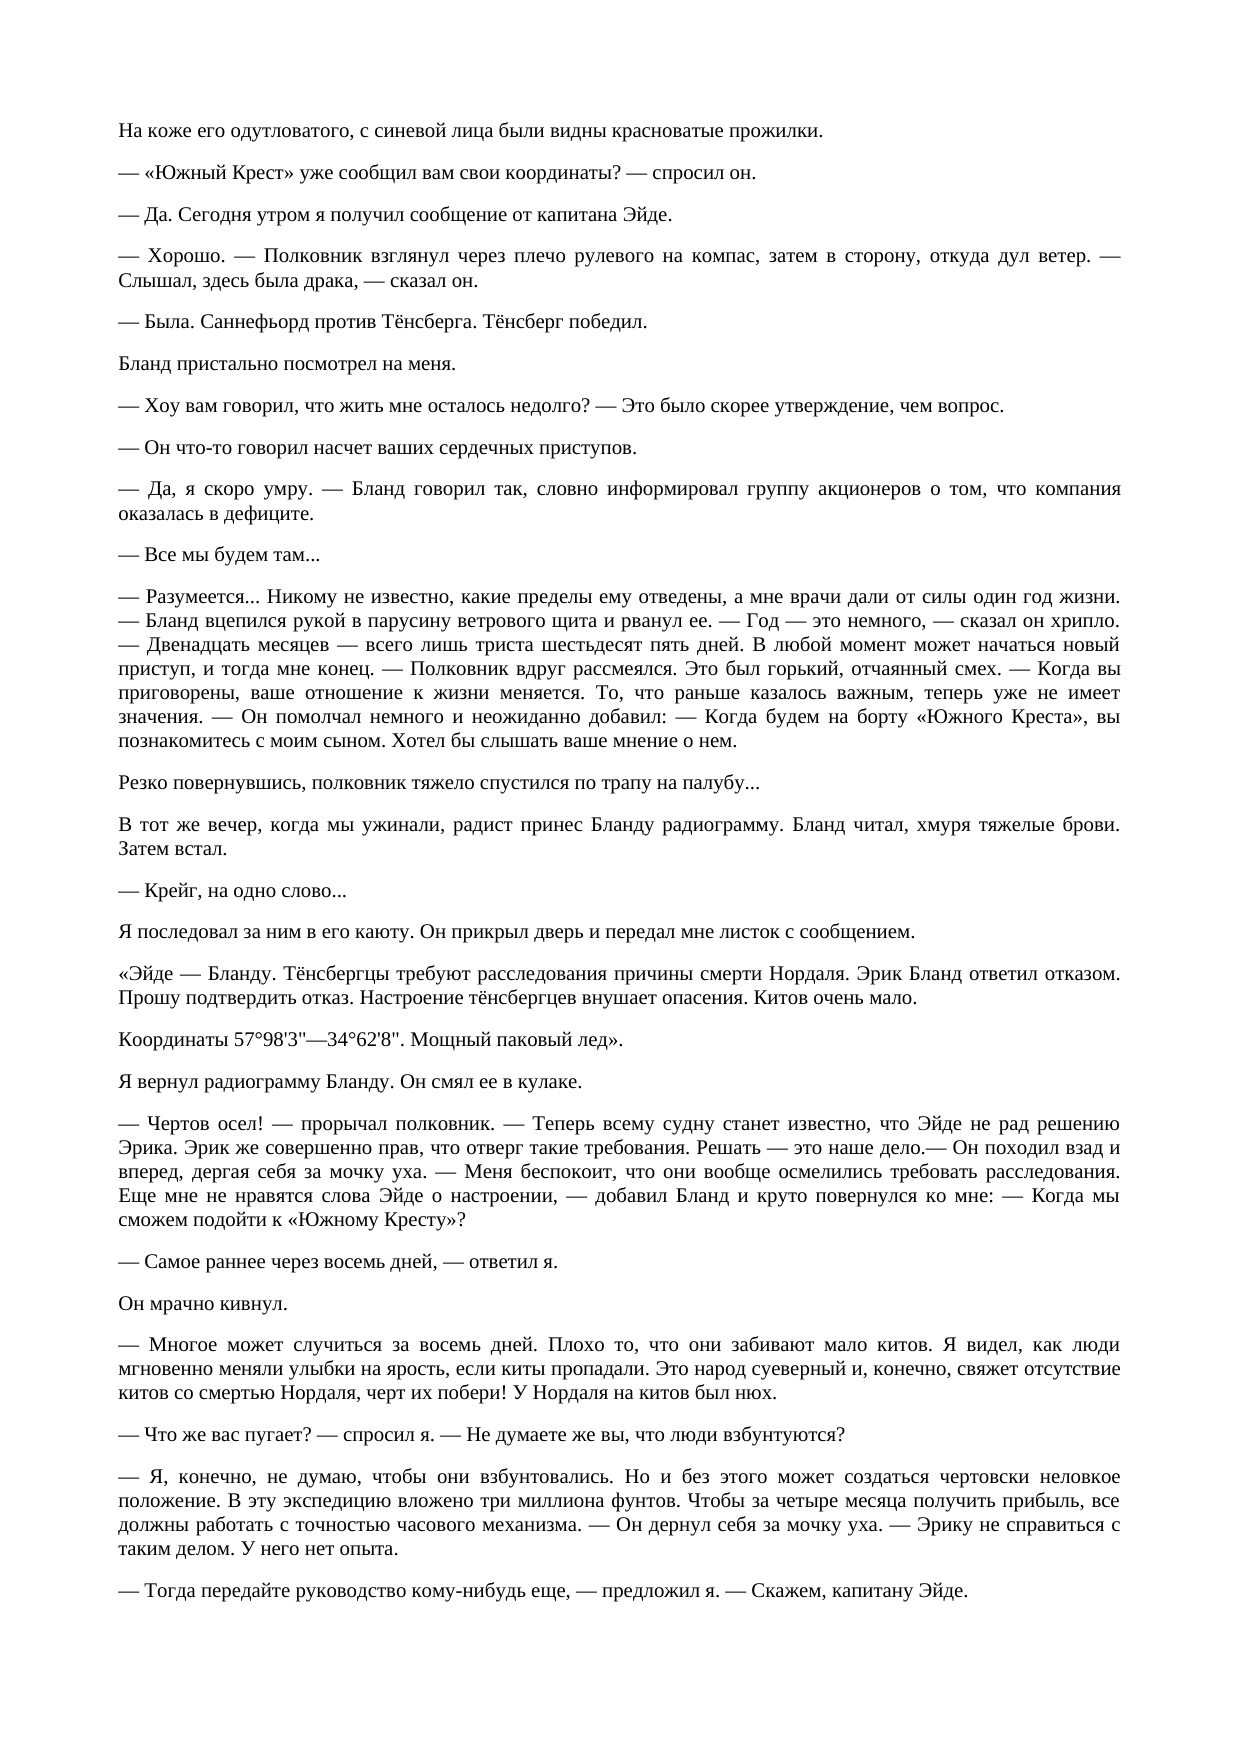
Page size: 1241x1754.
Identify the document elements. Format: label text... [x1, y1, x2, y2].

text — Все мы будем там... [118, 542, 1122, 566]
text — «Южный Крест» уже сообщил вам свои координаты? — спросил он. [118, 160, 1122, 184]
text — Он что-то говорил насчет ваших сердечных приступов. [118, 434, 1122, 459]
text — Да. Сегодня утром я получил сообщение от капитана Эйде. [118, 202, 1122, 226]
text — Чертов осел! — прорычал полковник. — Теперь всему судну станет известно, что Эйде не рад решению Эрика. Эрик же совершенно прав, что отверг такие требования. Решать — это наше дело.— Он походил взад и вперед, дергая себя за мочку уха. — Меня беспокоит, что они вообще осмелились требовать расследования. Еще мне не нравятся слова Эйде о настроении, — добавил Бланд и круто повернулся ко мне: — Когда мы сможем подойти к «Южному Кресту»? [118, 1111, 1122, 1231]
text Я вернул радиограмму Бланду. Он смял ее в кулаке. [118, 1069, 1122, 1093]
text На коже его одутловатого, с синевой лица были видны красноватые прожилки. [118, 118, 1122, 142]
text — Я, конечно, не думаю, чтобы они взбунтовались. Но и без этого может создаться чертовски неловкое положение. В эту экспедицию вложено три миллиона фунтов. Чтобы за четыре месяца получить прибыль, все должны работать с точностью часового механизма. — Он дернул себя за мочку уха. — Эрику не справиться с таким делом. У него нет опыта. [118, 1464, 1122, 1560]
text Я последовал за ним в его каюту. Он прикрыл дверь и передал мне листок с сообщением. [118, 919, 1122, 943]
text В тот же вечер, когда мы ужинали, радист принес Бланду радиограмму. Бланд читал, хмуря тяжелые брови. Затем встал. [118, 812, 1122, 860]
text — Многое может случиться за восемь дней. Плохо то, что они забивают мало китов. Я видел, как люди мгновенно меняли улыбки на ярость, если киты пропадали. Это народ суеверный и, конечно, свяжет отсутствие китов со смертью Нордаля, черт их побери! У Нордаля на китов был нюх. [118, 1332, 1122, 1404]
text — Что же вас пугает? — спросил я. — Не думаете же вы, что люди взбунтуются? [118, 1422, 1122, 1446]
text — Самое раннее через восемь дней, — ответил я. [118, 1249, 1122, 1273]
text Резко повернувшись, полковник тяжело спустился по трапу на палубу... [118, 770, 1122, 794]
text Координаты 57°98'3"—34°62'8". Мощный паковый лед». [118, 1027, 1122, 1051]
text — Была. Саннефьорд против Тёнсберга. Тёнсберг победил. [118, 309, 1122, 333]
text — Да, я скоро умру. — Бланд говорил так, словно информировал группу акционеров о том, что компания оказалась в дефиците. [118, 476, 1122, 524]
text «Эйде — Бланду. Тёнсбергцы требуют расследования причины смерти Нордаля. Эрик Бланд ответил отказом. Прошу подтвердить отказ. Настроение тёнсбергцев внушает опасения. Китов очень мало. [118, 961, 1122, 1009]
text — Крейг, на одно слово... [118, 878, 1122, 902]
text — Хорошо. — Полковник взглянул через плечо рулевого на компас, затем в сторону, откуда дул ветер. — Слышал, здесь была драка, — сказал он. [118, 243, 1122, 292]
text Он мрачно кивнул. [118, 1290, 1122, 1314]
text — Тогда передайте руководство кому-нибудь еще, — предложил я. — Скажем, капитану Эйде. [118, 1578, 1122, 1602]
text — Хоу вам говорил, что жить мне осталось недолго? — Это было скорее утверждение, чем вопрос. [118, 393, 1122, 417]
text — Разумеется... Никому не известно, какие пределы ему отведены, а мне врачи дали от силы один год жизни. — Бланд вцепился рукой в парусину ветрового щита и рванул ее. — Год — это немного, — сказал он хрипло. — Двенадцать месяцев — всего лишь триста шестьдесят пять дней. В любой момент может начаться новый приступ, и тогда мне конец. — Полковник вдруг рассмеялся. Это был горький, отчаянный смех. — Когда вы приговорены, ваше отношение к жизни меняется. То, что раньше казалось важным, теперь уже не имеет значения. — Он помолчал немного и неожиданно добавил: — Когда будем на борту «Южного Креста», вы познакомитесь с моим сыном. Хотел бы слышать ваше мнение о нем. [118, 584, 1122, 752]
text Бланд пристально посмотрел на меня. [118, 351, 1122, 375]
